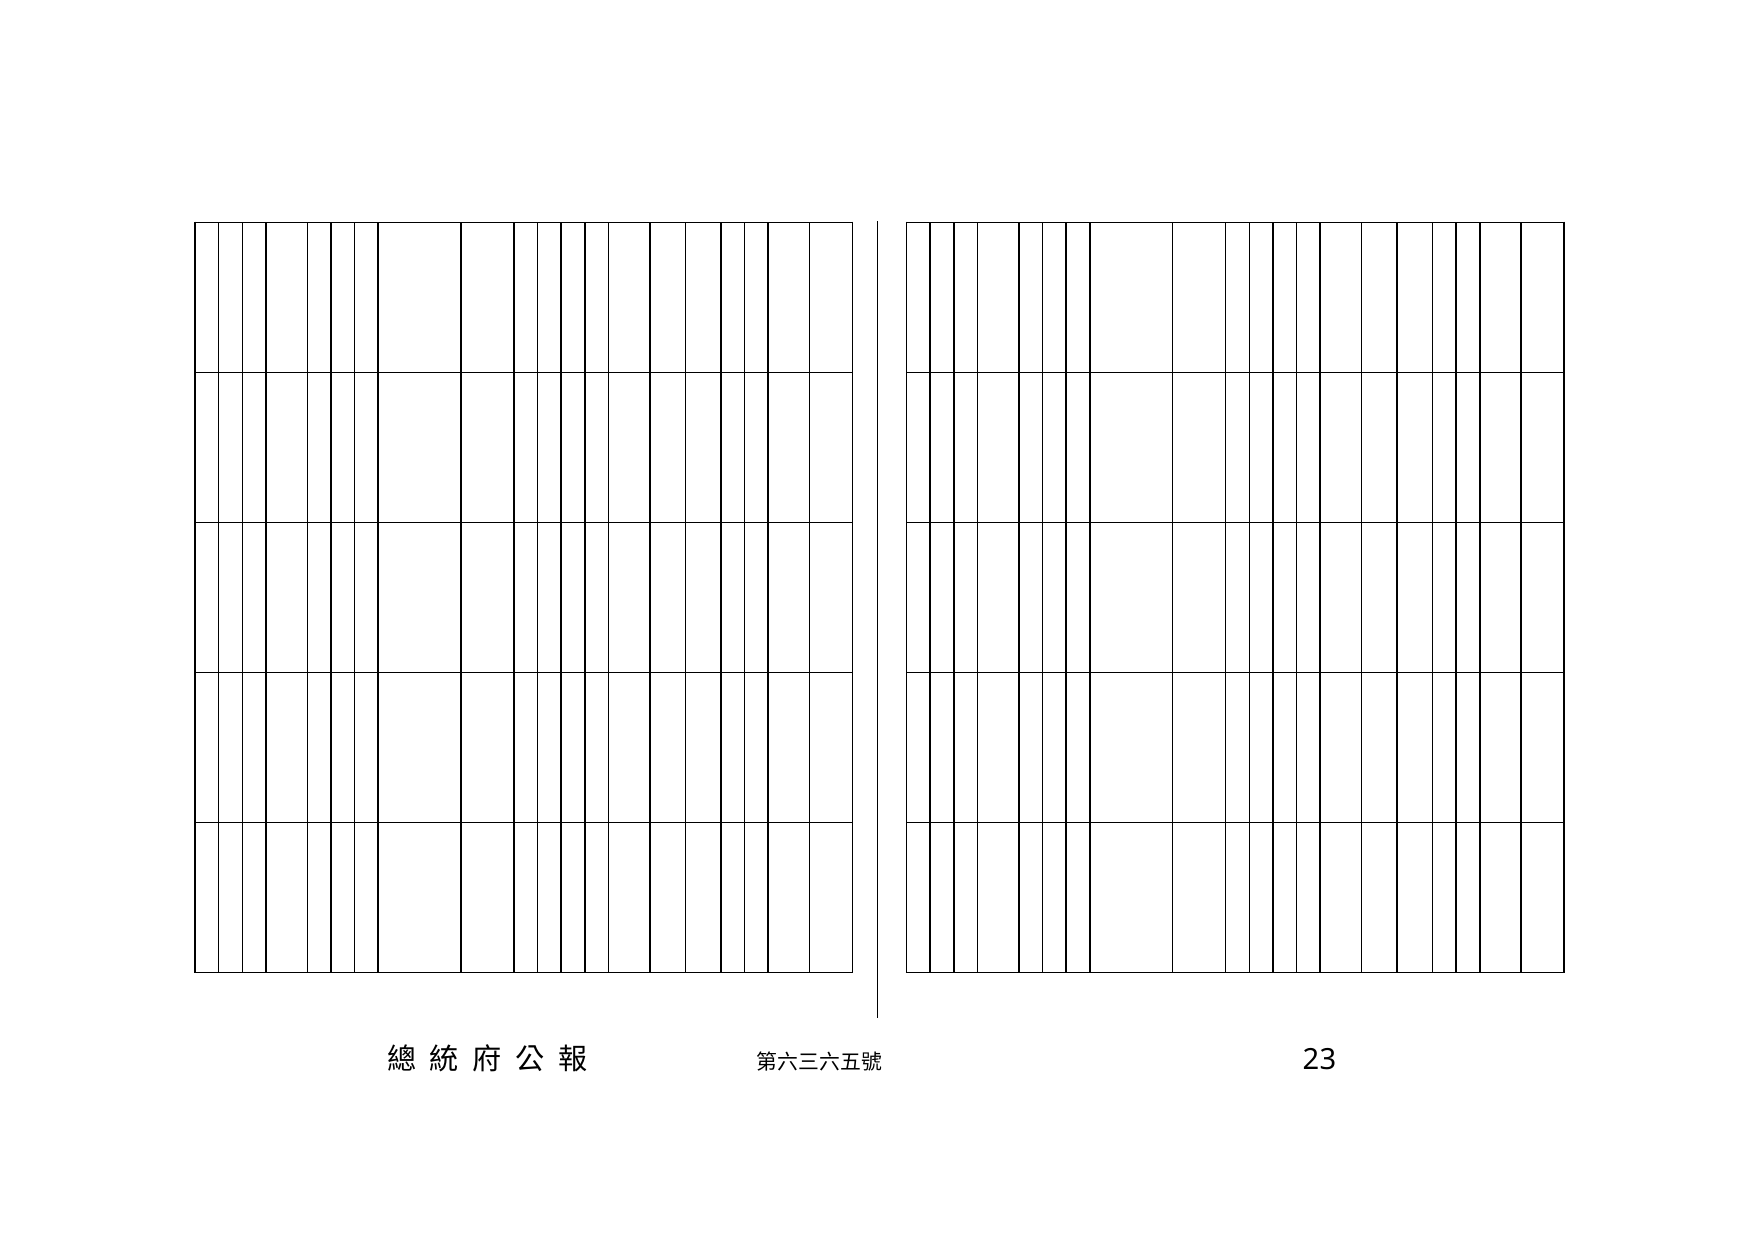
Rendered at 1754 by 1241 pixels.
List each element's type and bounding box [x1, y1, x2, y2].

table_cell [1274, 823, 1296, 972]
table_cell [219, 673, 242, 822]
table_cell [267, 523, 307, 672]
table_cell [379, 523, 460, 672]
table_cell [1091, 673, 1172, 822]
table_cell [769, 673, 809, 822]
table_cell [609, 523, 649, 672]
table_cell [243, 673, 265, 822]
table_cell [462, 373, 513, 522]
table_cell [745, 673, 767, 822]
table_cell [332, 673, 354, 822]
table_cell [745, 523, 767, 672]
table_cell [332, 373, 354, 522]
table_cell [1250, 823, 1272, 972]
table_cell [955, 373, 977, 522]
table_cell [1067, 823, 1089, 972]
table_cell [1481, 373, 1520, 522]
table_cell [769, 523, 809, 672]
table_cell [931, 823, 953, 972]
table_cell [562, 223, 584, 372]
table_cell [1321, 223, 1361, 372]
table_cell [1067, 673, 1089, 822]
table_cell [609, 673, 649, 822]
table_cell [219, 823, 242, 972]
table_cell [243, 523, 265, 672]
table_cell [1173, 223, 1225, 372]
table_cell [1433, 673, 1455, 822]
table_cell [686, 673, 720, 822]
table_cell [1362, 823, 1396, 972]
table_cell [196, 673, 218, 822]
table_cell [810, 673, 852, 822]
table_cell [1433, 223, 1455, 372]
table_cell [1362, 673, 1396, 822]
table_cell [267, 673, 307, 822]
table_cell [538, 373, 560, 522]
table_cell [1274, 523, 1296, 672]
table_cell [955, 523, 977, 672]
table_cell [515, 373, 537, 522]
table_cell [722, 673, 744, 822]
table_cell [1522, 223, 1563, 372]
table_cell [515, 523, 537, 672]
table_cell [332, 823, 354, 972]
table_cell [462, 673, 513, 822]
table_cell [1522, 373, 1563, 522]
table_cell [1457, 373, 1479, 522]
table_cell [586, 223, 608, 372]
table_cell [243, 223, 265, 372]
table_cell [1020, 823, 1042, 972]
table_cell [1321, 523, 1361, 672]
table_cell [1522, 673, 1563, 822]
table_cell [978, 373, 1018, 522]
table_cell [379, 373, 460, 522]
table_cell [1043, 373, 1065, 522]
table_cell [538, 673, 560, 822]
table_cell [978, 673, 1018, 822]
table_cell [1481, 823, 1520, 972]
table_cell [810, 373, 852, 522]
table_cell [722, 373, 744, 522]
table_cell [651, 673, 685, 822]
table_cell [1091, 523, 1172, 672]
table_cell [1297, 223, 1319, 372]
table_cell [810, 523, 852, 672]
table_cell [978, 523, 1018, 672]
table_cell [769, 223, 809, 372]
table_cell [308, 223, 330, 372]
table_cell [1297, 373, 1319, 522]
table_cell [562, 373, 584, 522]
table_cell [1067, 223, 1089, 372]
table_cell [1297, 823, 1319, 972]
table_cell [1457, 523, 1479, 672]
table_cell [722, 823, 744, 972]
table_cell [1250, 523, 1272, 672]
table_cell [196, 523, 218, 672]
table_cell [267, 223, 307, 372]
table_cell [1321, 673, 1361, 822]
table_cell [907, 673, 929, 822]
table_cell [308, 823, 330, 972]
table_cell [810, 223, 852, 372]
table_cell [515, 673, 537, 822]
table_cell [538, 523, 560, 672]
table_cell [538, 223, 560, 372]
table_cell [1297, 673, 1319, 822]
table_cell [1043, 523, 1065, 672]
table_cell [196, 223, 218, 372]
table_cell [1321, 823, 1361, 972]
table_cell [1274, 223, 1296, 372]
table_cell [586, 373, 608, 522]
table_cell [1020, 373, 1042, 522]
table_cell [651, 223, 685, 372]
table_cell [1274, 373, 1296, 522]
table_cell [1274, 673, 1296, 822]
table_cell [1020, 673, 1042, 822]
table_cell [1250, 223, 1272, 372]
table_cell [1067, 523, 1089, 672]
table_cell [196, 373, 218, 522]
table_cell [267, 823, 307, 972]
table_cell [609, 823, 649, 972]
table_cell [586, 673, 608, 822]
table_cell [562, 673, 584, 822]
table_cell [722, 223, 744, 372]
table_cell [1398, 523, 1432, 672]
table_cell [562, 523, 584, 672]
table_cell [1433, 823, 1455, 972]
table_cell [1043, 673, 1065, 822]
table_cell [1398, 373, 1432, 522]
table_cell [810, 823, 852, 972]
table_cell [462, 223, 513, 372]
table_cell [1398, 673, 1432, 822]
table_cell [609, 373, 649, 522]
table_cell [1067, 373, 1089, 522]
table_cell [1091, 373, 1172, 522]
table_cell [355, 223, 377, 372]
table_cell [1398, 223, 1432, 372]
table_cell [538, 823, 560, 972]
table_cell [586, 823, 608, 972]
table_cell [355, 373, 377, 522]
table_cell [308, 523, 330, 672]
table_cell [1226, 373, 1249, 522]
table_cell [1362, 223, 1396, 372]
table_cell [1226, 523, 1249, 672]
table_cell [955, 673, 977, 822]
table_cell [267, 373, 307, 522]
table_cell [219, 523, 242, 672]
table_cell [1457, 823, 1479, 972]
table_cell [243, 823, 265, 972]
table_cell [769, 373, 809, 522]
table_cell [686, 823, 720, 972]
table_cell [686, 223, 720, 372]
table_cell [219, 373, 242, 522]
table_cell [609, 223, 649, 372]
table_cell [332, 223, 354, 372]
table_cell [651, 373, 685, 522]
table_cell [978, 223, 1018, 372]
table_cell [978, 823, 1018, 972]
table_cell [355, 523, 377, 672]
table_cell [931, 223, 953, 372]
table_cell [907, 223, 929, 372]
table_cell [355, 673, 377, 822]
table_cell [1522, 523, 1563, 672]
table_cell [1250, 373, 1272, 522]
table_cell [1250, 673, 1272, 822]
table_cell [1481, 523, 1520, 672]
table_cell [745, 223, 767, 372]
table_cell [308, 673, 330, 822]
table_cell [907, 523, 929, 672]
table_cell [955, 223, 977, 372]
table_cell [1481, 223, 1520, 372]
table_cell [562, 823, 584, 972]
table_cell [462, 523, 513, 672]
table_cell [1481, 673, 1520, 822]
table_cell [462, 823, 513, 972]
table_cell [1457, 223, 1479, 372]
table_cell [1321, 373, 1361, 522]
table_cell [931, 523, 953, 672]
table_cell [1020, 223, 1042, 372]
table_cell [651, 823, 685, 972]
table_cell [379, 823, 460, 972]
table_cell [243, 373, 265, 522]
table_cell [1398, 823, 1432, 972]
table_cell [586, 523, 608, 672]
table_cell [931, 673, 953, 822]
table_cell [1457, 673, 1479, 822]
table_cell [196, 823, 218, 972]
table_cell [332, 523, 354, 672]
table_cell [1226, 673, 1249, 822]
table_cell [1226, 823, 1249, 972]
table_cell [907, 373, 929, 522]
table_cell [1433, 523, 1455, 672]
table_cell [745, 373, 767, 522]
table_cell [1091, 823, 1172, 972]
table_cell [1020, 523, 1042, 672]
table_cell [651, 523, 685, 672]
table_cell [379, 673, 460, 822]
table_cell [219, 223, 242, 372]
table_cell [1226, 223, 1249, 372]
table_cell [355, 823, 377, 972]
table_cell [769, 823, 809, 972]
table_cell [1173, 673, 1225, 822]
table_cell [1173, 523, 1225, 672]
table_cell [686, 523, 720, 672]
table_cell [379, 223, 460, 372]
table_cell [1362, 523, 1396, 672]
table_cell [931, 373, 953, 522]
table_cell [686, 373, 720, 522]
table_cell [907, 823, 929, 972]
table_cell [1433, 373, 1455, 522]
table_cell [308, 373, 330, 522]
table_cell [515, 823, 537, 972]
table_cell [1043, 223, 1065, 372]
table_cell [722, 523, 744, 672]
table_cell [1522, 823, 1563, 972]
table_cell [1362, 373, 1396, 522]
table_cell [1173, 373, 1225, 522]
table_cell [1297, 523, 1319, 672]
table_cell [1091, 223, 1172, 372]
table_cell [1043, 823, 1065, 972]
table_cell [745, 823, 767, 972]
table_cell [1173, 823, 1225, 972]
table_cell [515, 223, 537, 372]
table_cell [955, 823, 977, 972]
